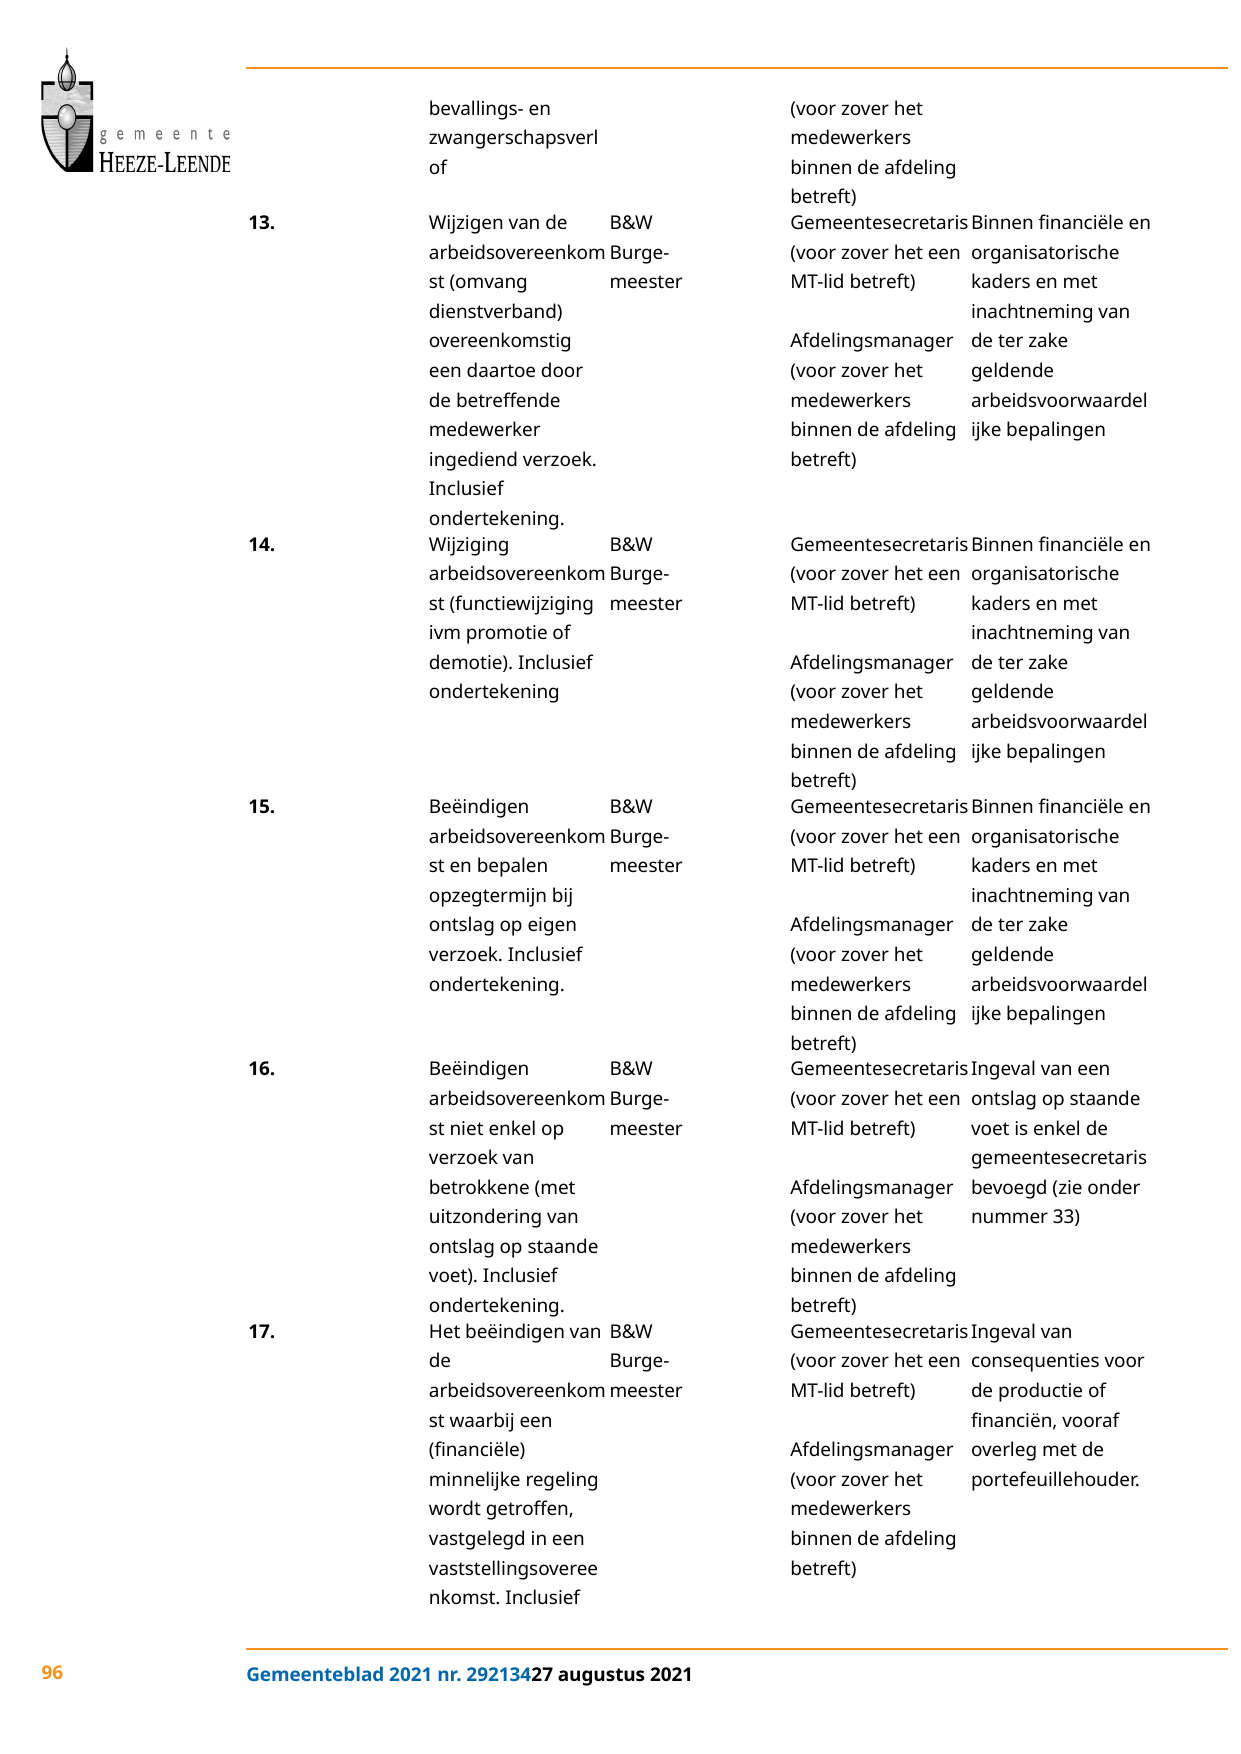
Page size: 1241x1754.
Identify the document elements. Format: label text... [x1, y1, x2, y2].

table_cell Binnen financiële en organisatorische kaders en met inachtneming van de ter zake geldende arbeidsvoorwaardelijke bepalingen [971, 793, 1152, 1056]
table_cell Gemeentesecretaris (voor zover het een MT-lid betreft) Afdelingsmanager (voor zover het medewerkers binnen de afdeling betreft) [790, 531, 971, 793]
table_cell Wijzigen van de arbeidsovereenkomst (omvang dienstverband) overeenkomstig een daartoe door de betreffende medewerker ingediend verzoek. Inclusief ondertekening. [429, 209, 609, 531]
table_cell [248, 95, 429, 209]
table_cell Ingeval van een ontslag op staande voet is enkel de gemeentesecretaris bevoegd (zie onder nummer 33) [971, 1056, 1152, 1318]
table_cell 16. [248, 1056, 429, 1318]
table_cell [971, 95, 1152, 209]
table_cell (voor zover het medewerkers binnen de afdeling betreft) [790, 95, 971, 209]
table_cell bevallings- en zwangerschapsverlof [429, 95, 609, 209]
picture [41, 47, 231, 172]
table_cell B&W Burge- meester [609, 793, 790, 1056]
table_cell [609, 95, 790, 209]
table_cell Binnen financiële en organisatorische kaders en met inachtneming van de ter zake geldende arbeidsvoorwaardelijke bepalingen [971, 209, 1152, 531]
table_cell B&W Burge- meester [609, 1318, 790, 1610]
table_cell 15. [248, 793, 429, 1056]
table_cell Gemeentesecretaris (voor zover het een MT-lid betreft) Afdelingsmanager (voor zover het medewerkers binnen de afdeling betreft) [790, 1056, 971, 1318]
table_cell Gemeentesecretaris (voor zover het een MT-lid betreft) Afdelingsmanager (voor zover het medewerkers binnen de afdeling betreft) [790, 1318, 971, 1610]
table_cell Wijziging arbeidsovereenkomst (functiewijziging ivm promotie of demotie). Inclusief ondertekening [429, 531, 609, 793]
table_cell Gemeentesecretaris (voor zover het een MT-lid betreft) Afdelingsmanager (voor zover het medewerkers binnen de afdeling betreft) [790, 793, 971, 1056]
table_cell B&W Burge- meester [609, 1056, 790, 1318]
table_cell Gemeentesecretaris (voor zover het een MT-lid betreft) Afdelingsmanager (voor zover het medewerkers binnen de afdeling betreft) [790, 209, 971, 531]
table_cell Het beëindigen van de arbeidsovereenkomst waarbij een (financiële) minnelijke regeling wordt getroffen, vastgelegd in een vaststellingsovereenkomst. Inclusief [429, 1318, 609, 1610]
table_cell B&W Burge- meester [609, 531, 790, 793]
table_cell Binnen financiële en organisatorische kaders en met inachtneming van de ter zake geldende arbeidsvoorwaardelijke bepalingen [971, 531, 1152, 793]
table_cell Ingeval van consequenties voor de productie of financiën, vooraf overleg met de portefeuillehouder. [971, 1318, 1152, 1610]
table_cell 14. [248, 531, 429, 793]
table_cell Beëindigen arbeidsovereenkomst en bepalen opzegtermijn bij ontslag op eigen verzoek. Inclusief ondertekening. [429, 793, 609, 1056]
table_cell 17. [248, 1318, 429, 1610]
table_cell 13. [248, 209, 429, 531]
table_cell Beëindigen arbeidsovereenkomst niet enkel op verzoek van betrokkene (met uitzondering van ontslag op staande voet). Inclusief ondertekening. [429, 1056, 609, 1318]
table_cell B&W Burge- meester [609, 209, 790, 531]
